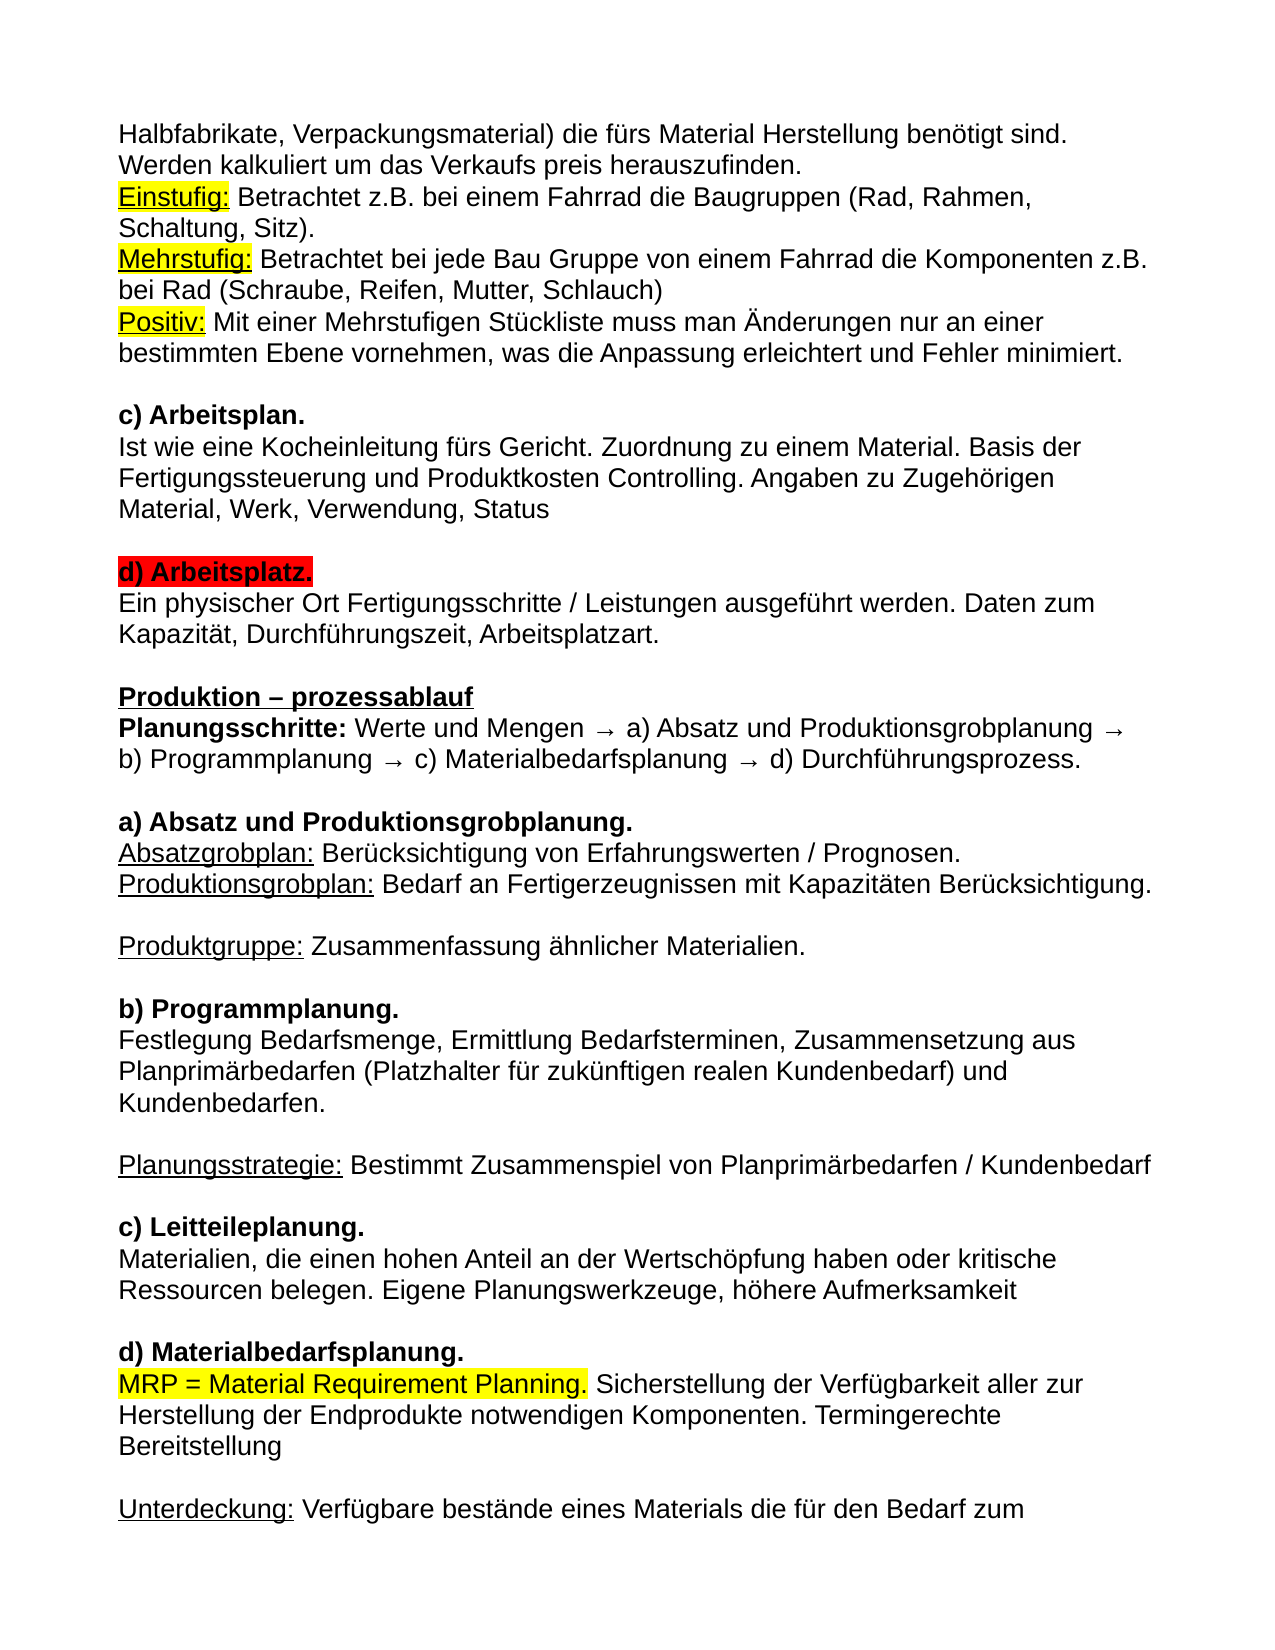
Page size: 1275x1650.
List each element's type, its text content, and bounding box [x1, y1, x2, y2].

text Planungsstrategie: Bestimmt Zusammenspiel von Planprimärbedarfen / Kundenbedarf [118, 1149, 1157, 1180]
text Einstufig: Betrachtet z.B. bei einem Fahrrad die Baugruppen (Rad, Rahmen, Schaltung, Sitz). [118, 181, 1157, 243]
text MRP = Material Requirement Planning. Sicherstellung der Verfügbarkeit aller zur Herstellung der Endprodukte notwendigen Komponenten. Termingerechte Bereitstellung [118, 1368, 1157, 1461]
text Produktionsgrobplan: Bedarf an Fertigerzeugnissen mit Kapazitäten Berücksichtigung. [118, 868, 1157, 899]
text Produktion – prozessablauf [118, 681, 1157, 712]
text d) Materialbedarfsplanung. [118, 1336, 1157, 1368]
text c) Leitteileplanung. [118, 1211, 1157, 1243]
text a) Absatz und Produktionsgrobplanung. [118, 806, 1157, 837]
text Absatzgrobplan: Berücksichtigung von Erfahrungswerten / Prognosen. [118, 837, 1157, 868]
text d) Arbeitsplatz. [118, 556, 1157, 587]
text Ist wie eine Kocheinleitung fürs Gericht. Zuordnung zu einem Material. Basis der Fertigungssteuerung und Produktkosten Controlling. Angaben zu Zugehörigen Material, Werk, Verwendung, Status [118, 431, 1157, 524]
text Positiv: Mit einer Mehrstufigen Stückliste muss man Änderungen nur an einer bestimmten Ebene vornehmen, was die Anpassung erleichtert und Fehler minimiert. [118, 306, 1157, 368]
text Produktgruppe: Zusammenfassung ähnlicher Materialien. [118, 930, 1157, 962]
text b) Programmplanung. [118, 993, 1157, 1024]
text Materialien, die einen hohen Anteil an der Wertschöpfung haben oder kritische Ressourcen belegen. Eigene Planungswerkzeuge, höhere Aufmerksamkeit [118, 1243, 1157, 1305]
text Mehrstufig: Betrachtet bei jede Bau Gruppe von einem Fahrrad die Komponenten z.B. bei Rad (Schraube, Reifen, Mutter, Schlauch) [118, 243, 1157, 306]
text Festlegung Bedarfsmenge, Ermittlung Bedarfsterminen, Zusammensetzung aus Planprimärbedarfen (Platzhalter für zukünftigen realen Kundenbedarf) und Kundenbedarfen. [118, 1024, 1157, 1118]
text Unterdeckung: Verfügbare bestände eines Materials die für den Bedarf zum [118, 1461, 1157, 1524]
text Ein physischer Ort Fertigungsschritte / Leistungen ausgeführt werden. Daten zum Kapazität, Durchführungszeit, Arbeitsplatzart. [118, 587, 1157, 649]
text Halbfabrikate, Verpackungsmaterial) die fürs Material Herstellung benötigt sind. Werden kalkuliert um das Verkaufs preis herauszufinden. [118, 118, 1157, 181]
text c) Arbeitsplan. [118, 399, 1157, 431]
text Planungsschritte: Werte und Mengen → a) Absatz und Produktionsgrobplanung → b) Programmplanung → c) Materialbedarfsplanung → d) Durchführungsprozess. [118, 712, 1157, 774]
